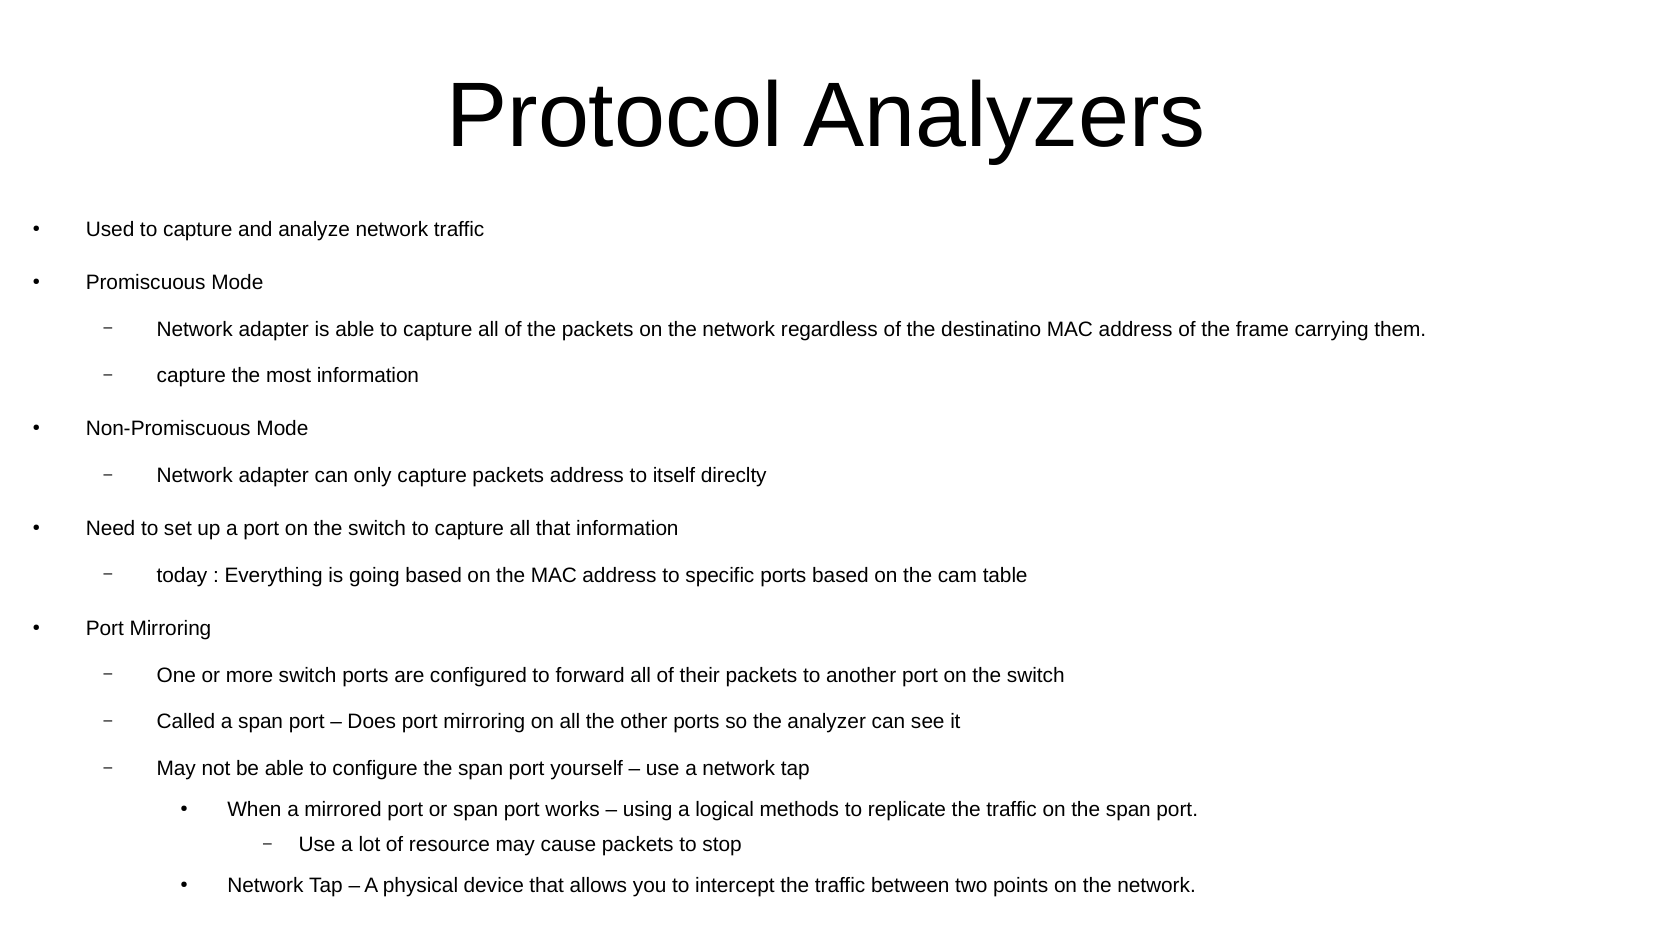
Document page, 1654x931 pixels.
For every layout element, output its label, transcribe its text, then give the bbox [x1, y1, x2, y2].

title Protocol Analyzers [82, 37, 1571, 193]
list Used to capture and analyze network traffic Promiscuous Mode Network adapter is able to capture all of the packets on the network regardless of the destinatino MAC address of the frame carrying them. capture the most information Non-Promiscuous Mode Network adapter can only capture packets address to itself direclty Need to set up a port on the switch to capture all that information today : Everything is going based on the MAC address to specific ports based on the cam table Port Mirroring One or more switch ports are configured to forward all of their packets to another port on the switch Called a span port – Does port mirroring on all the other ports so the analyzer can see it May not be able to configure the span port yourself – use a network tap When a mirrored port or span port works – using a logical methods to replicate the traffic on the span port. Use a lot of resource may cause packets to stop Network Tap – A physical device that allows you to intercept the traffic between two points on the network. [15, 217, 1571, 916]
